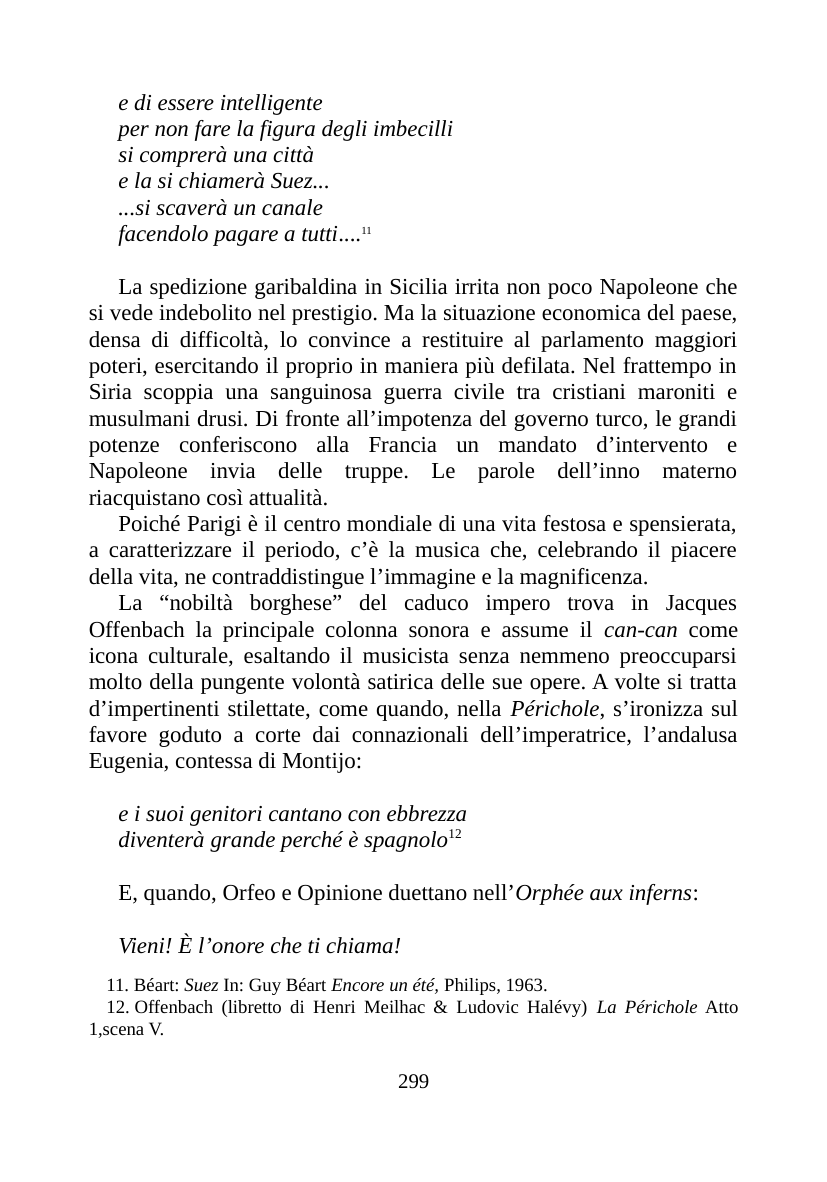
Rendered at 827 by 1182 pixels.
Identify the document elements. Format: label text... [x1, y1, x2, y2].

text La “nobiltà borghese” del caduco impero trova in Jacques Offenbach la principale colonna sonora e assume il can-can come icona culturale, esaltando il musicista senza nemmeno preoccuparsi molto della pungente volontà satirica delle sue opere. A volte si tratta d’impertinenti stilettate, come quando, nella Périchole, s’ironizza sul favore goduto a corte dai connazionali dell’imperatrice, l’andalusa Eugenia, contessa di Montijo: [88, 589, 738, 774]
text La spedizione garibaldina in Sicilia irrita non poco Napoleone che si vede indebolito nel prestigio. Ma la situazione economica del paese, densa di difficoltà, lo convince a restituire al parlamento maggiori poteri, esercitando il proprio in maniera più defilata. Nel frattempo in Siria scoppia una sanguinosa guerra civile tra cristiani maroniti e musulmani drusi. Di fronte all’impotenza del governo turco, le grandi potenze conferiscono alla Francia un mandato d’intervento e Napoleone invia delle truppe. Le parole dell’inno materno riacquistano così attualità. [88, 273, 738, 510]
text facendolo pagare a tutti.... [88, 220, 738, 247]
text Offenbach (libretto di Henri Meilhac & Ludovic Halévy) La Périchole Atto 1,scena V. [88, 996, 738, 1039]
text per non fare la figura degli imbecilli [88, 115, 738, 141]
text si comprerà una città [88, 141, 738, 168]
text Poiché Parigi è il centro mondiale di una vita festosa e spensierata, a caratterizzare il periodo, c’è la musica che, celebrando il piacere della vita, ne contraddistingue l’immagine e la magnificenza. [88, 510, 738, 589]
text diventerà grande perché è spagnolo [88, 826, 738, 853]
text Béart: Suez In: Guy Béart Encore un été, Philips, 1963. [88, 974, 738, 996]
text e la si chiamerà Suez... [88, 168, 738, 194]
text e di essere intelligente [88, 88, 738, 115]
text Vieni! È l’onore che ti chiama! [88, 932, 738, 958]
text E, quando, Orfeo e Opinione duettano nell’Orphée aux inferns: [88, 879, 738, 906]
text ...si scaverà un canale [88, 194, 738, 220]
text e i suoi genitori cantano con ebbrezza [88, 800, 738, 826]
